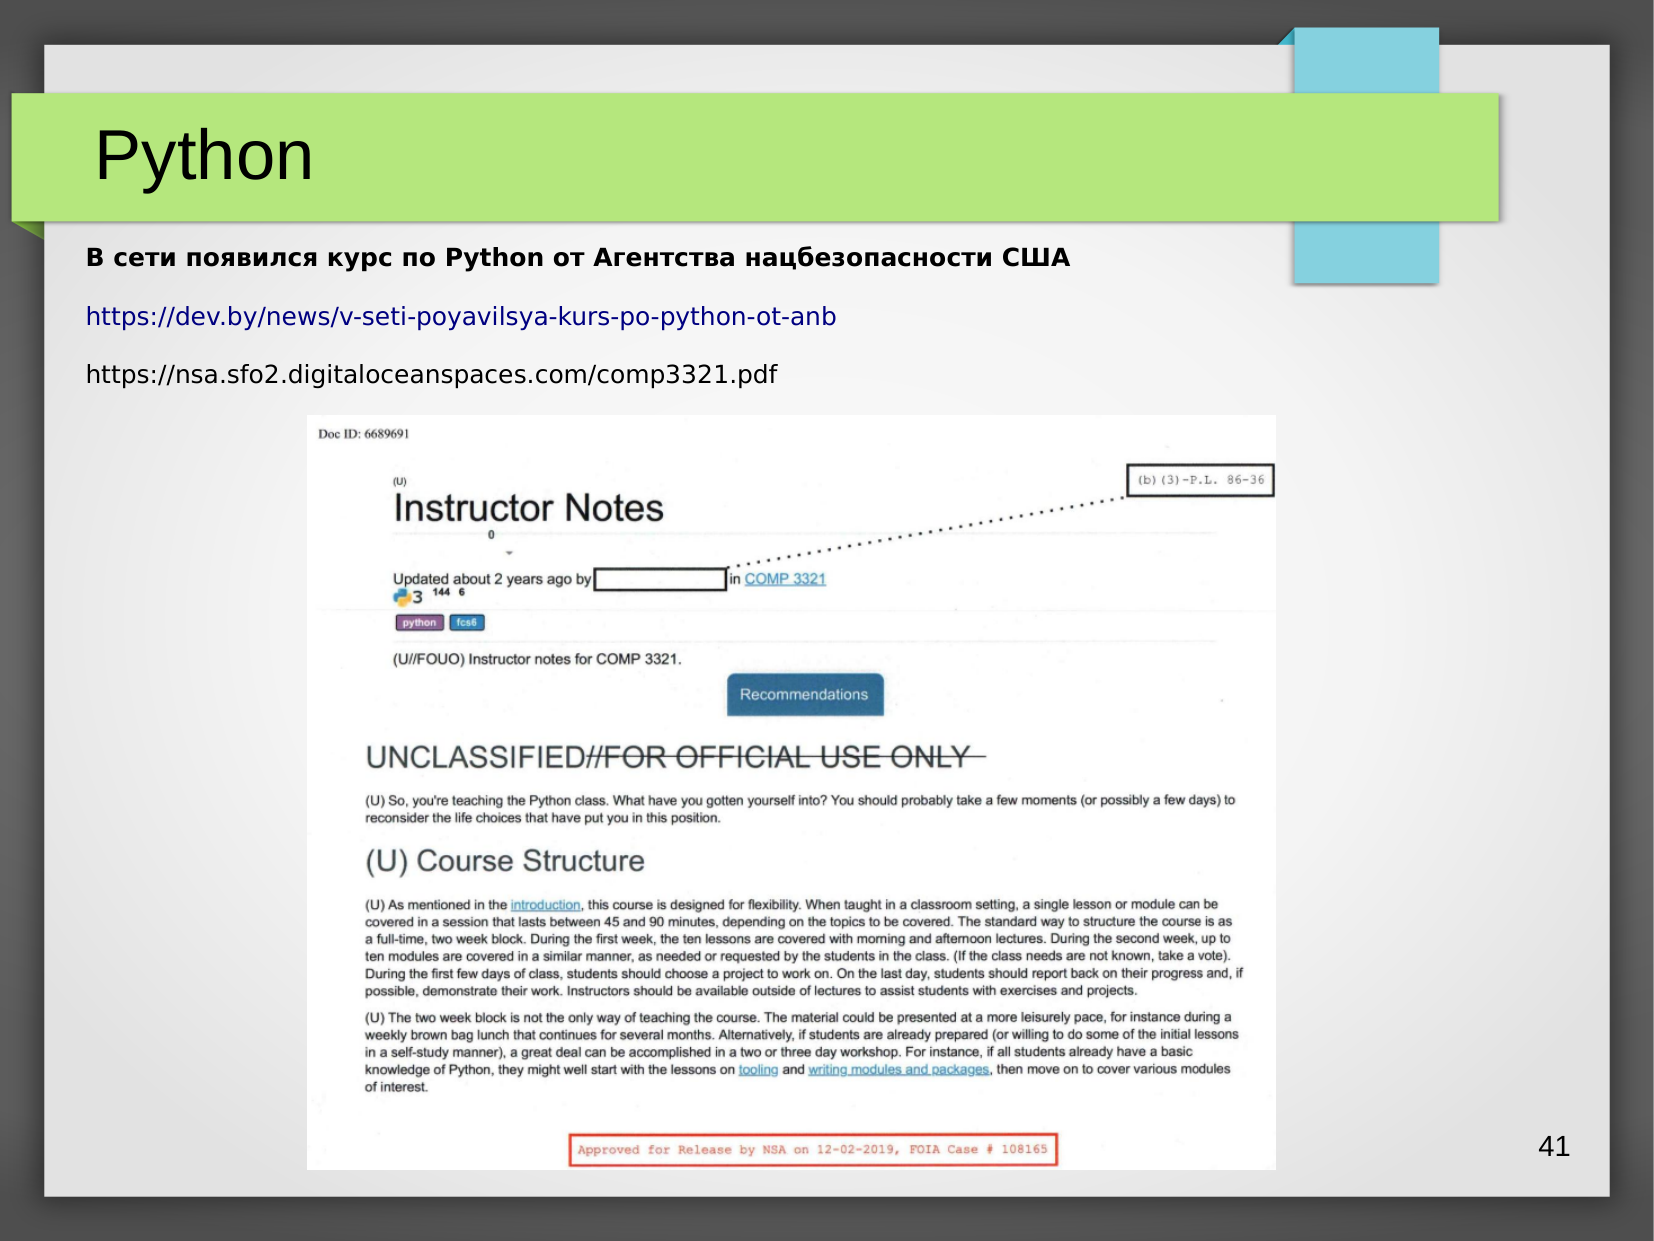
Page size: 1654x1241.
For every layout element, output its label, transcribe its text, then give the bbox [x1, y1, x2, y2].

title Python [94, 108, 1300, 201]
picture [0, 0, 1654, 1241]
text_box В сети появился курс по Python от Агентства нацбезопасности США https://dev.by/news/v-seti-poyavilsya-kurs-po-python-ot-anb https://nsa.sfo2.digitaloceanspaces.com/comp3321.pdf [70, 236, 1288, 398]
